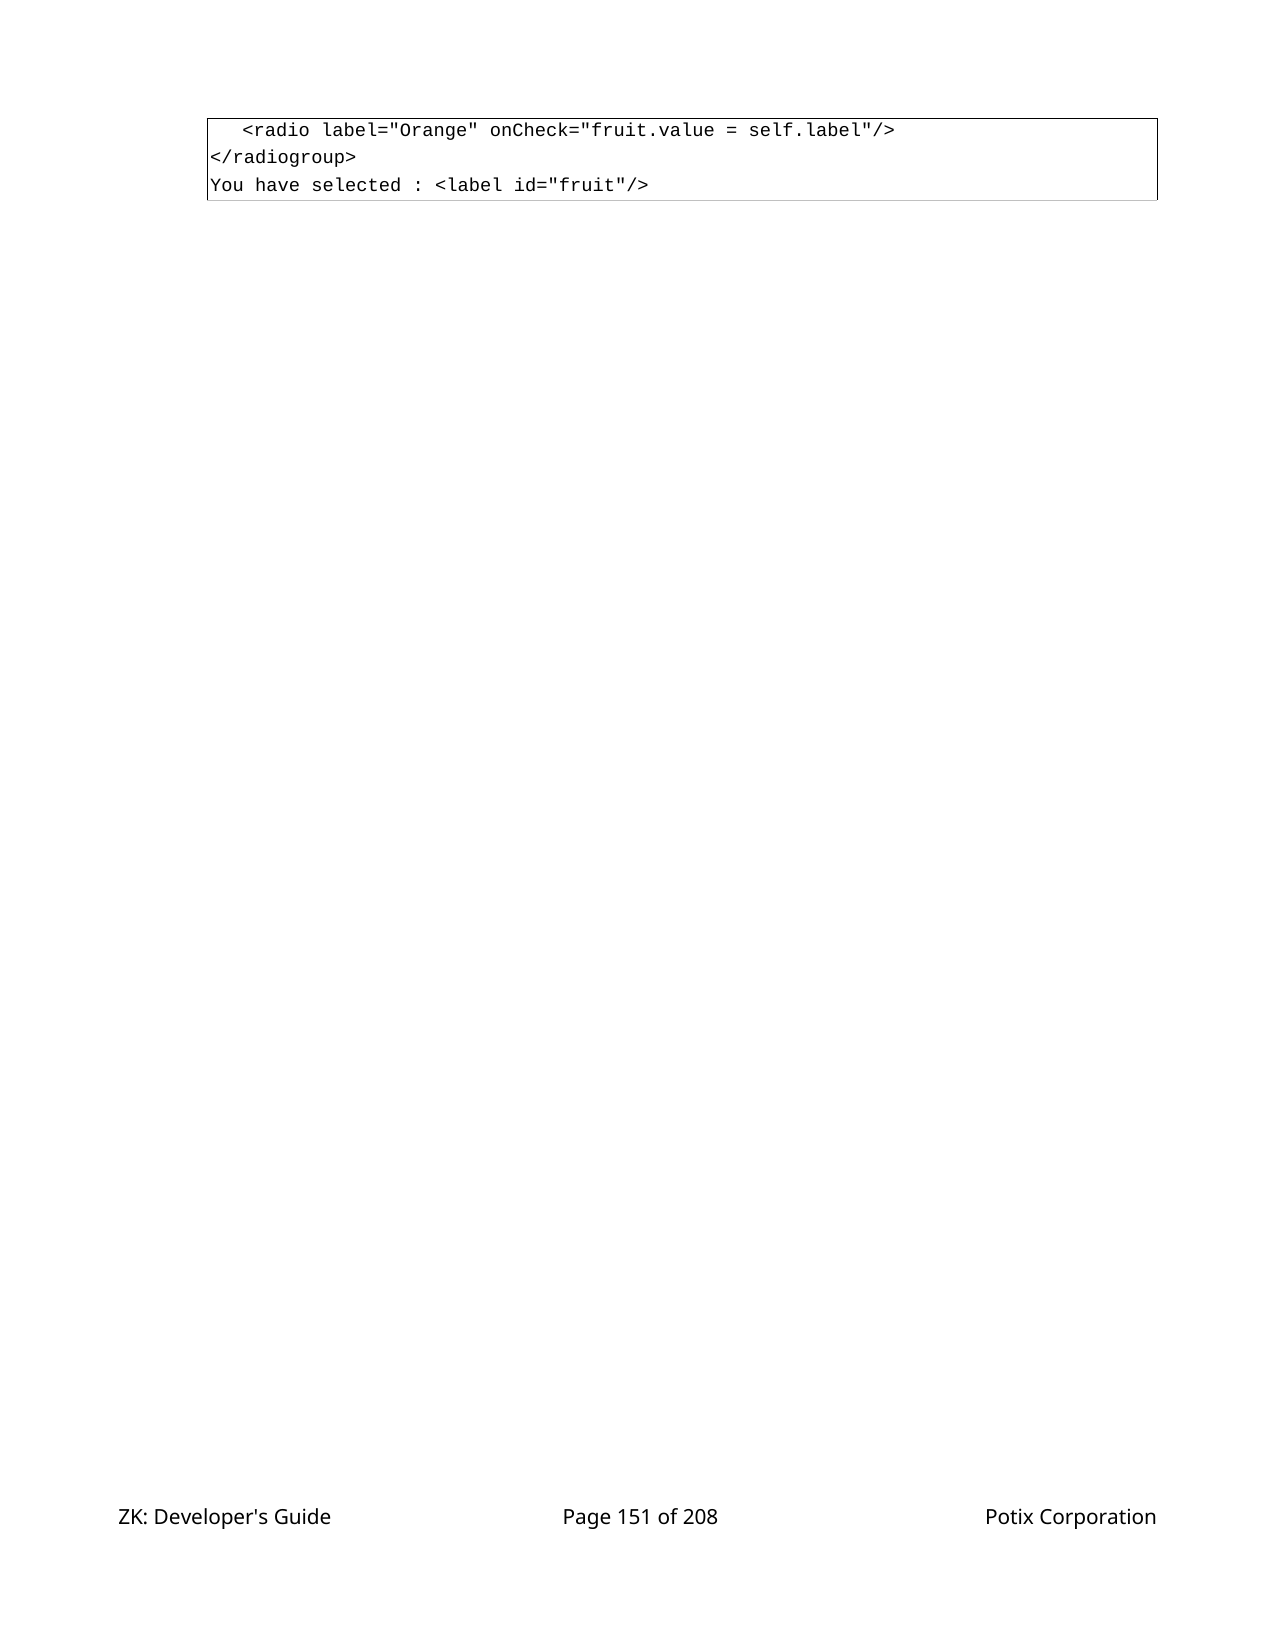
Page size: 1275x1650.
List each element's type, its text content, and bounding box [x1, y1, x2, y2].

text <radio label="Orange" onCheck="fruit.value = self.label"/> [208, 119, 1157, 142]
text </radiogroup> [208, 145, 1157, 169]
text You have selected : <label id="fruit"/> [208, 172, 1157, 200]
